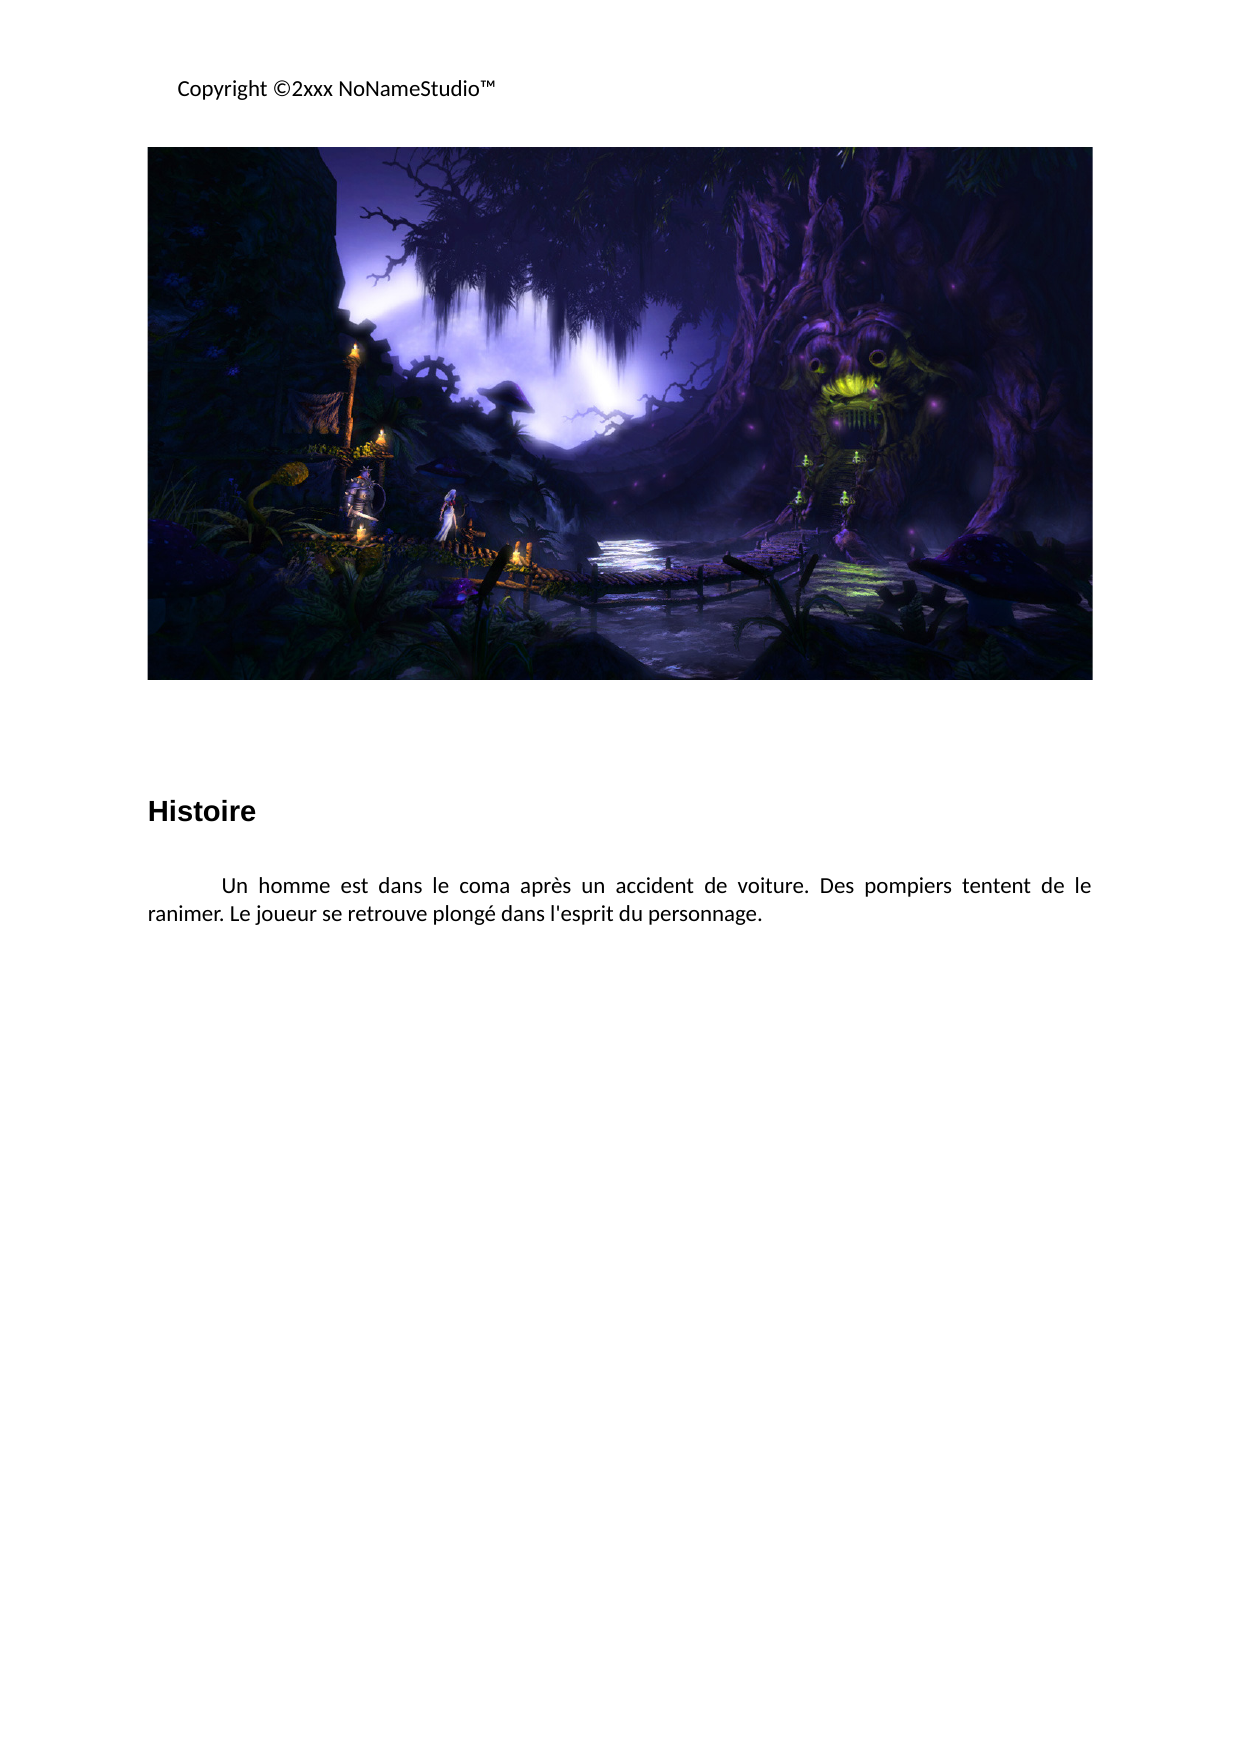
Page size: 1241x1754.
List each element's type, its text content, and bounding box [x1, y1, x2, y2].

picture [147, 147, 1093, 680]
list Un homme est dans le coma après un accident de voiture. Des pompiers tentent de le ranimer. Le joueur se retrouve plongé dans l'esprit du personnage. [148, 871, 1093, 927]
subtitle Histoire [148, 794, 1093, 828]
